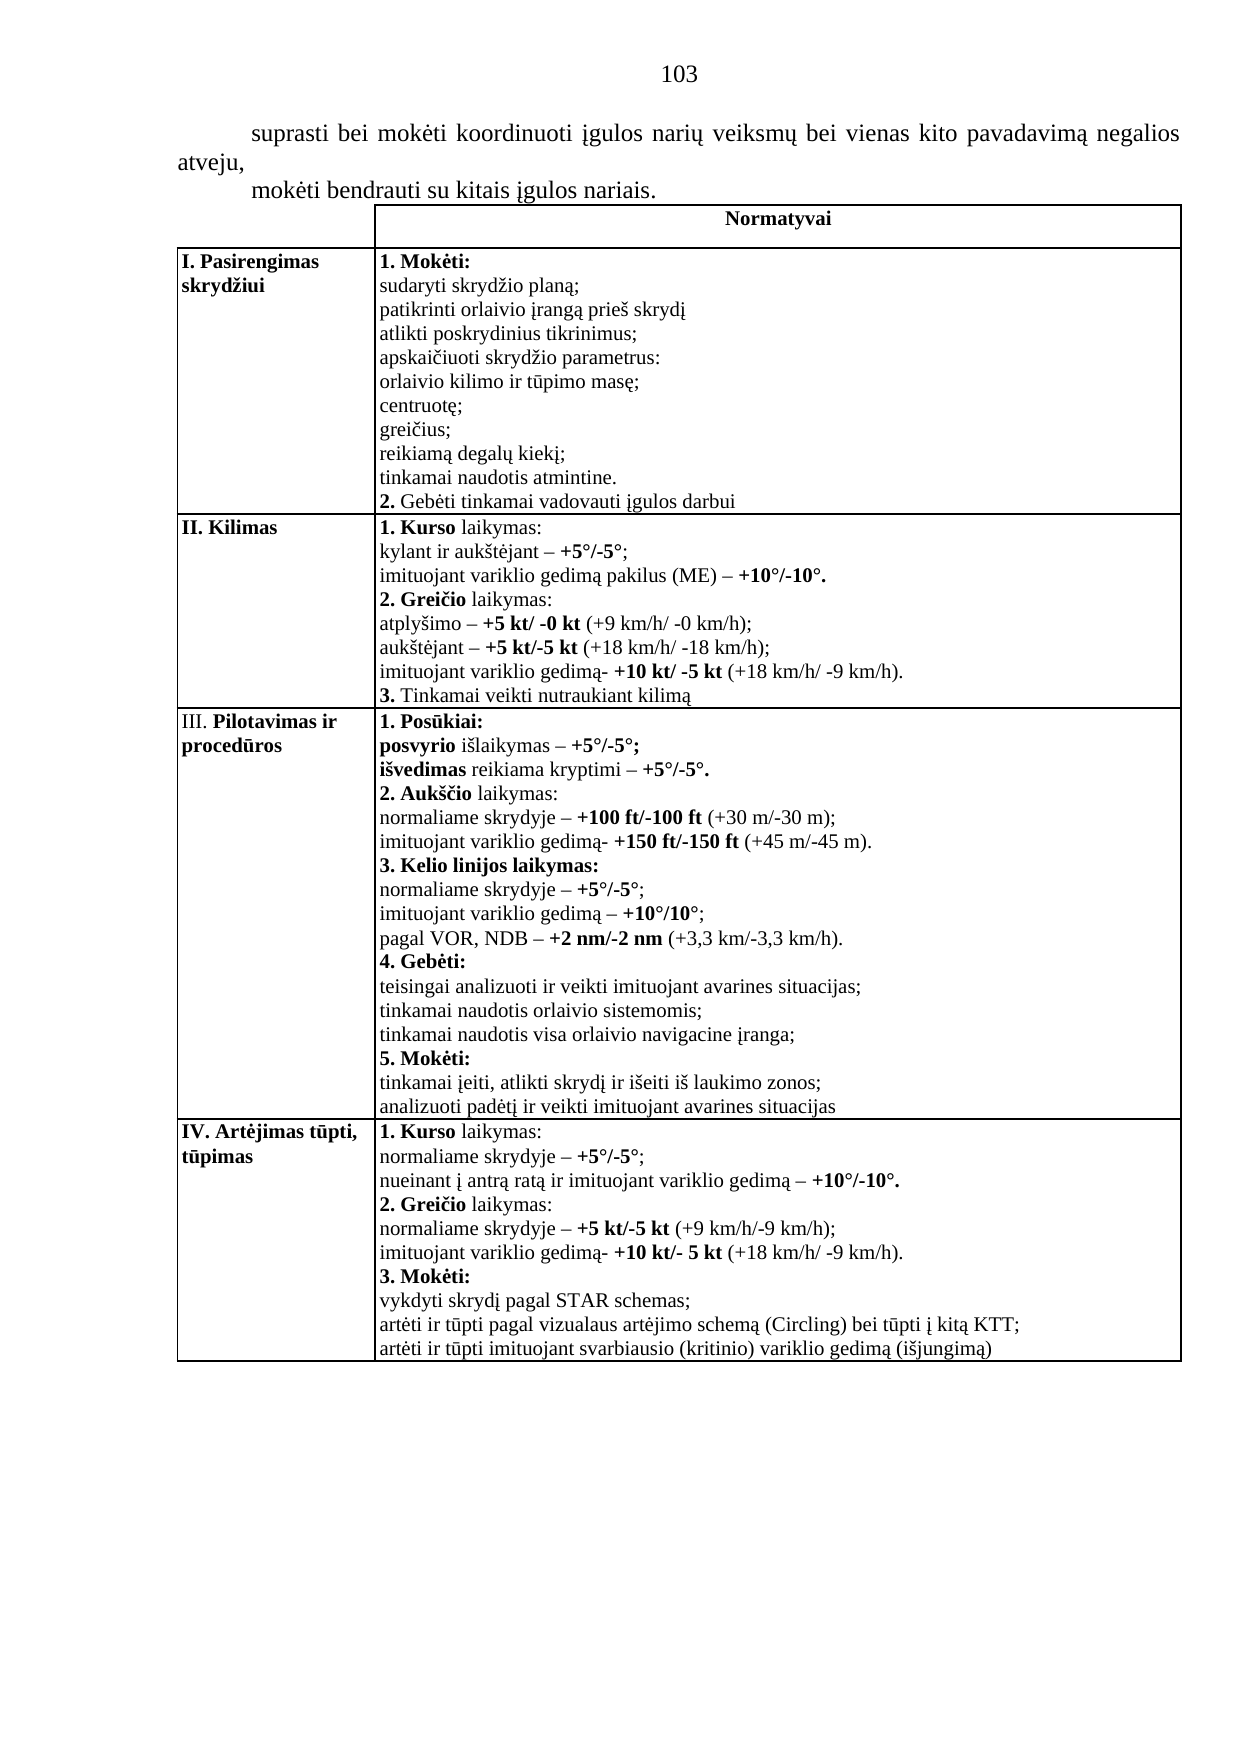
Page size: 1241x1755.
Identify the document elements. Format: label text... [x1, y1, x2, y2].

table_header [177, 204, 374, 247]
table_cell III. Pilotavimas ir procedūros [178, 709, 374, 1118]
table_header Normatyvai [376, 206, 1180, 247]
text mokėti bendrauti su kitais įgulos nariais. [177, 176, 1181, 204]
text suprasti bei mokėti koordinuoti įgulos narių veiksmų bei vienas kito pavadavimą negalios atveju, [177, 118, 1181, 176]
table_cell I. Pasirengimas skrydžiui [178, 249, 374, 513]
table_cell II. Kilimas [178, 515, 374, 707]
table_cell IV. Artėjimas tūpti, tūpimas [178, 1120, 374, 1360]
